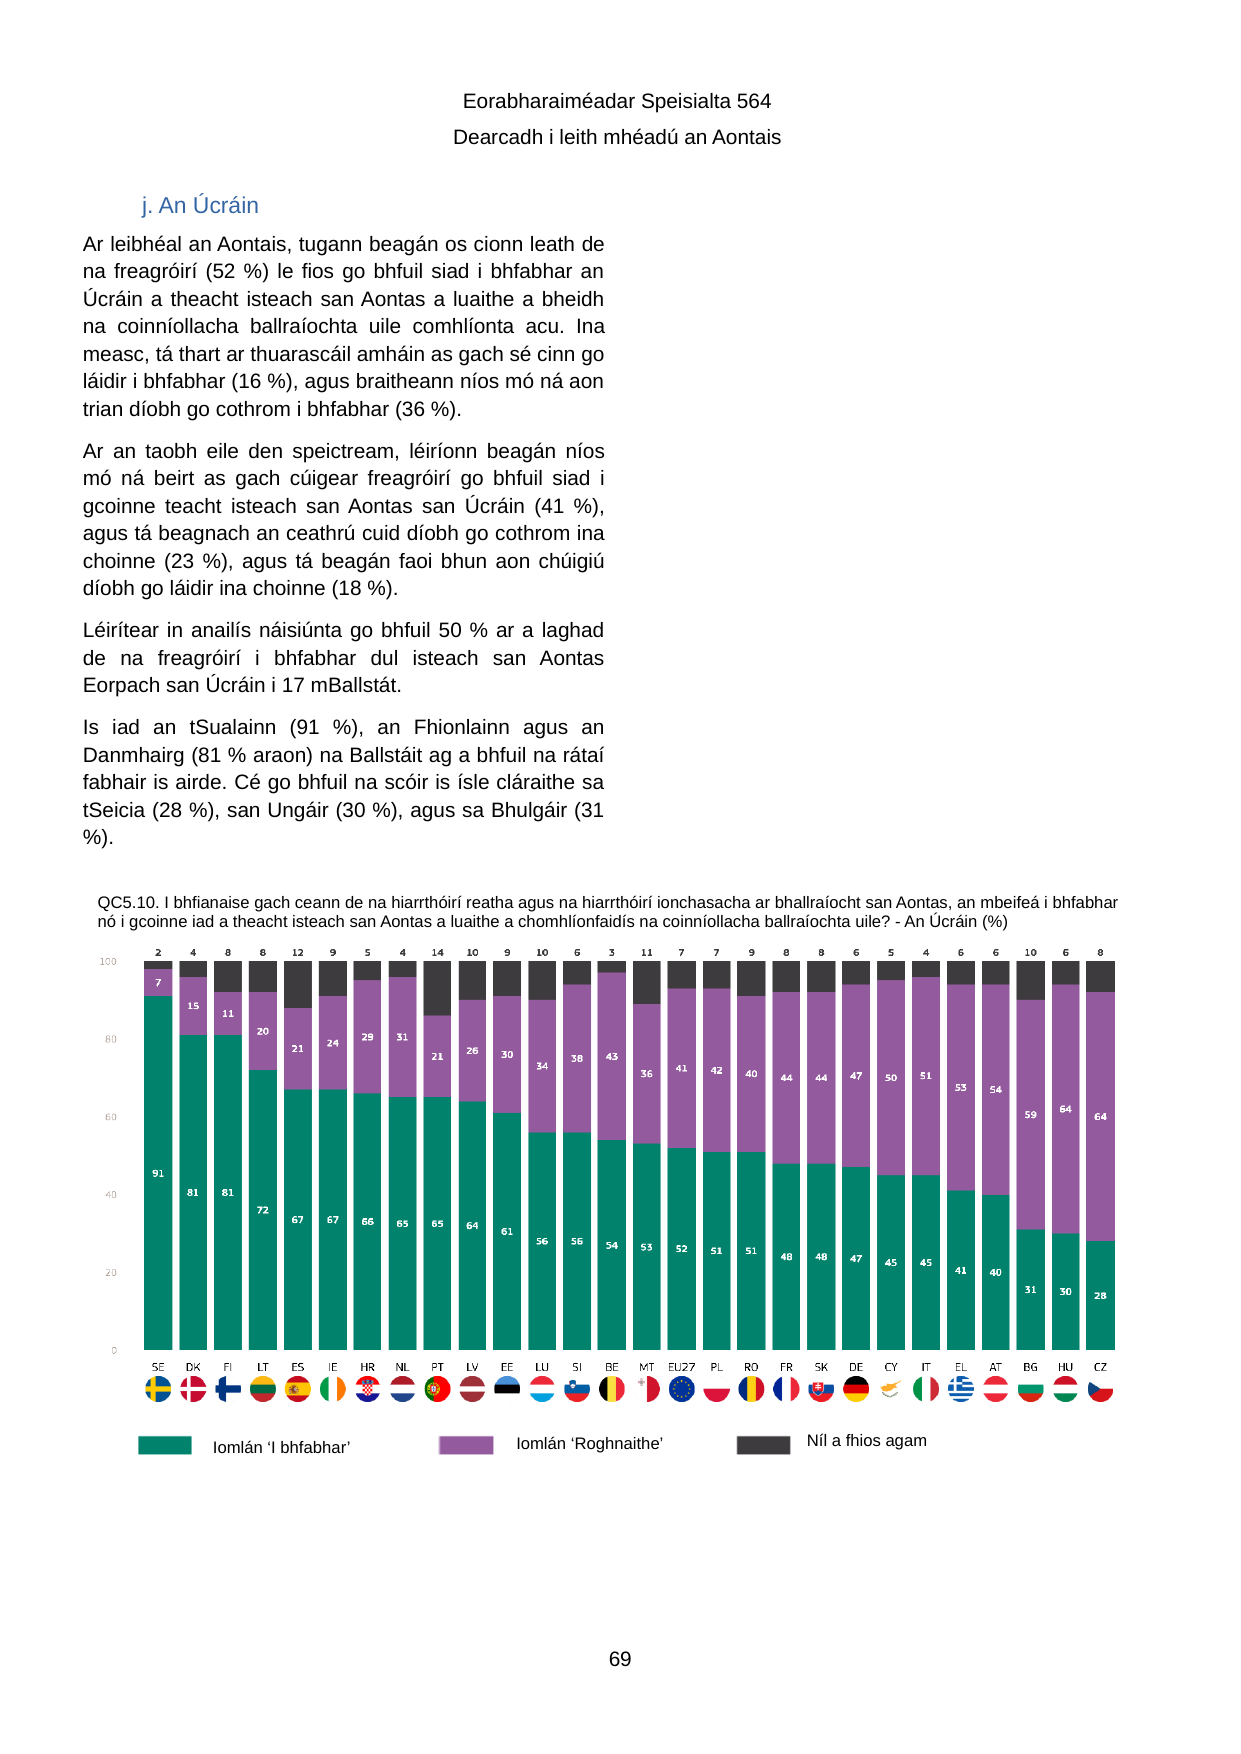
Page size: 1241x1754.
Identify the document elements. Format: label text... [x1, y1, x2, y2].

text Léirítear in anailís náisiúnta go bhfuil 50 % ar a laghad de na freagróirí i bhfabhar dul isteach san Aontas Eorpach san Úcráin i 17 mBallstát. [83, 618, 605, 697]
picture [92, 937, 1124, 1409]
subtitle j. An Úcráin [142, 192, 605, 219]
picture [108, 1420, 797, 1458]
text Is iad an tSualainn (91 %), an Fhionlainn agus an Danmhairg (81 % araon) na Ballstáit ag a bhfuil na rátaí fabhair is airde. Cé go bhfuil na scóir is ísle cláraithe sa tSeicia (28 %), san Ungáir (30 %), agus sa Bhulgáir (31 %). [83, 715, 605, 849]
text Ar an taobh eile den speictream, léiríonn beagán níos mó ná beirt as gach cúigear freagróirí go bhfuil siad i gcoinne teacht isteach san Aontas san Úcráin (41 %), agus tá beagnach an ceathrú cuid díobh go cothrom ina choinne (23 %), agus tá beagán faoi bhun aon chúigiú díobh go láidir ina choinne (18 %). [83, 438, 605, 600]
text Ar leibhéal an Aontais, tugann beagán os cionn leath de na freagróirí (52 %) le fios go bhfuil siad i bhfabhar an Úcráin a theacht isteach san Aontas a luaithe a bheidh na coinníollacha ballraíochta uile comhlíonta acu. Ina measc, tá thart ar thuarascáil amháin as gach sé cinn go láidir i bhfabhar (16 %), agus braitheann níos mó ná aon trian díobh go cothrom i bhfabhar (36 %). [83, 231, 605, 420]
